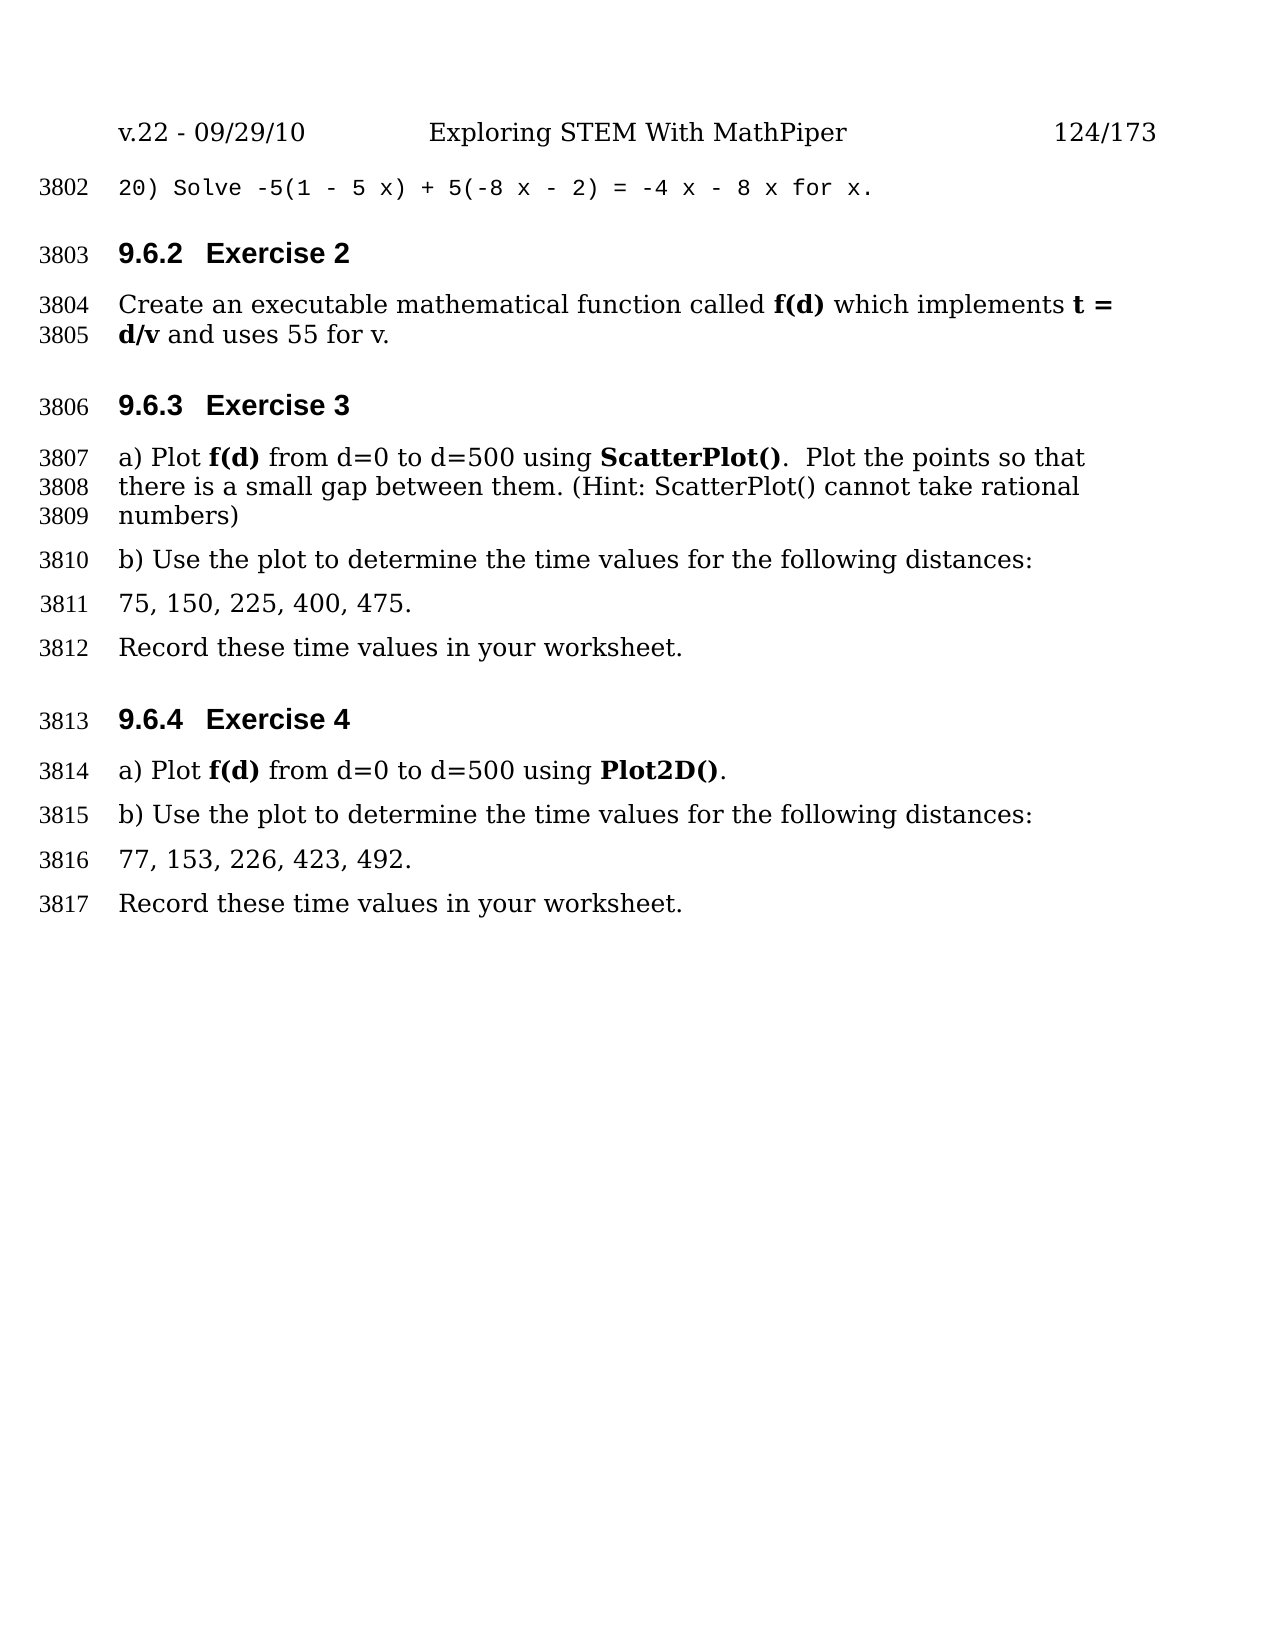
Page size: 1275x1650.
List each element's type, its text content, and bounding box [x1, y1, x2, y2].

text Record these time values in your worksheet. [118, 889, 1157, 918]
text 20) Solve -5(1 - 5 x) + 5(-8 x - 2) = -4 x - 8 x for x. [118, 177, 1157, 203]
text Create an executable mathematical function called f(d) which implements t = d/v and uses 55 for v. [118, 290, 1157, 349]
subtitle Exercise 4 [118, 702, 1157, 735]
text Record these time values in your worksheet. [118, 633, 1157, 663]
text b) Use the plot to determine the time values for the following distances: [118, 545, 1157, 574]
text 77, 153, 226, 423, 492. [118, 845, 1157, 874]
text 75, 150, 225, 400, 475. [118, 589, 1157, 618]
text a) Plot f(d) from d=0 to d=500 using ScatterPlot(). Plot the points so that there is a small gap between them. (Hint: ScatterPlot() cannot take rational numbers) [118, 442, 1157, 530]
subtitle Exercise 3 [118, 388, 1157, 422]
text a) Plot f(d) from d=0 to d=500 using Plot2D(). [118, 756, 1157, 786]
subtitle Exercise 2 [118, 236, 1157, 269]
text b) Use the plot to determine the time values for the following distances: [118, 801, 1157, 830]
